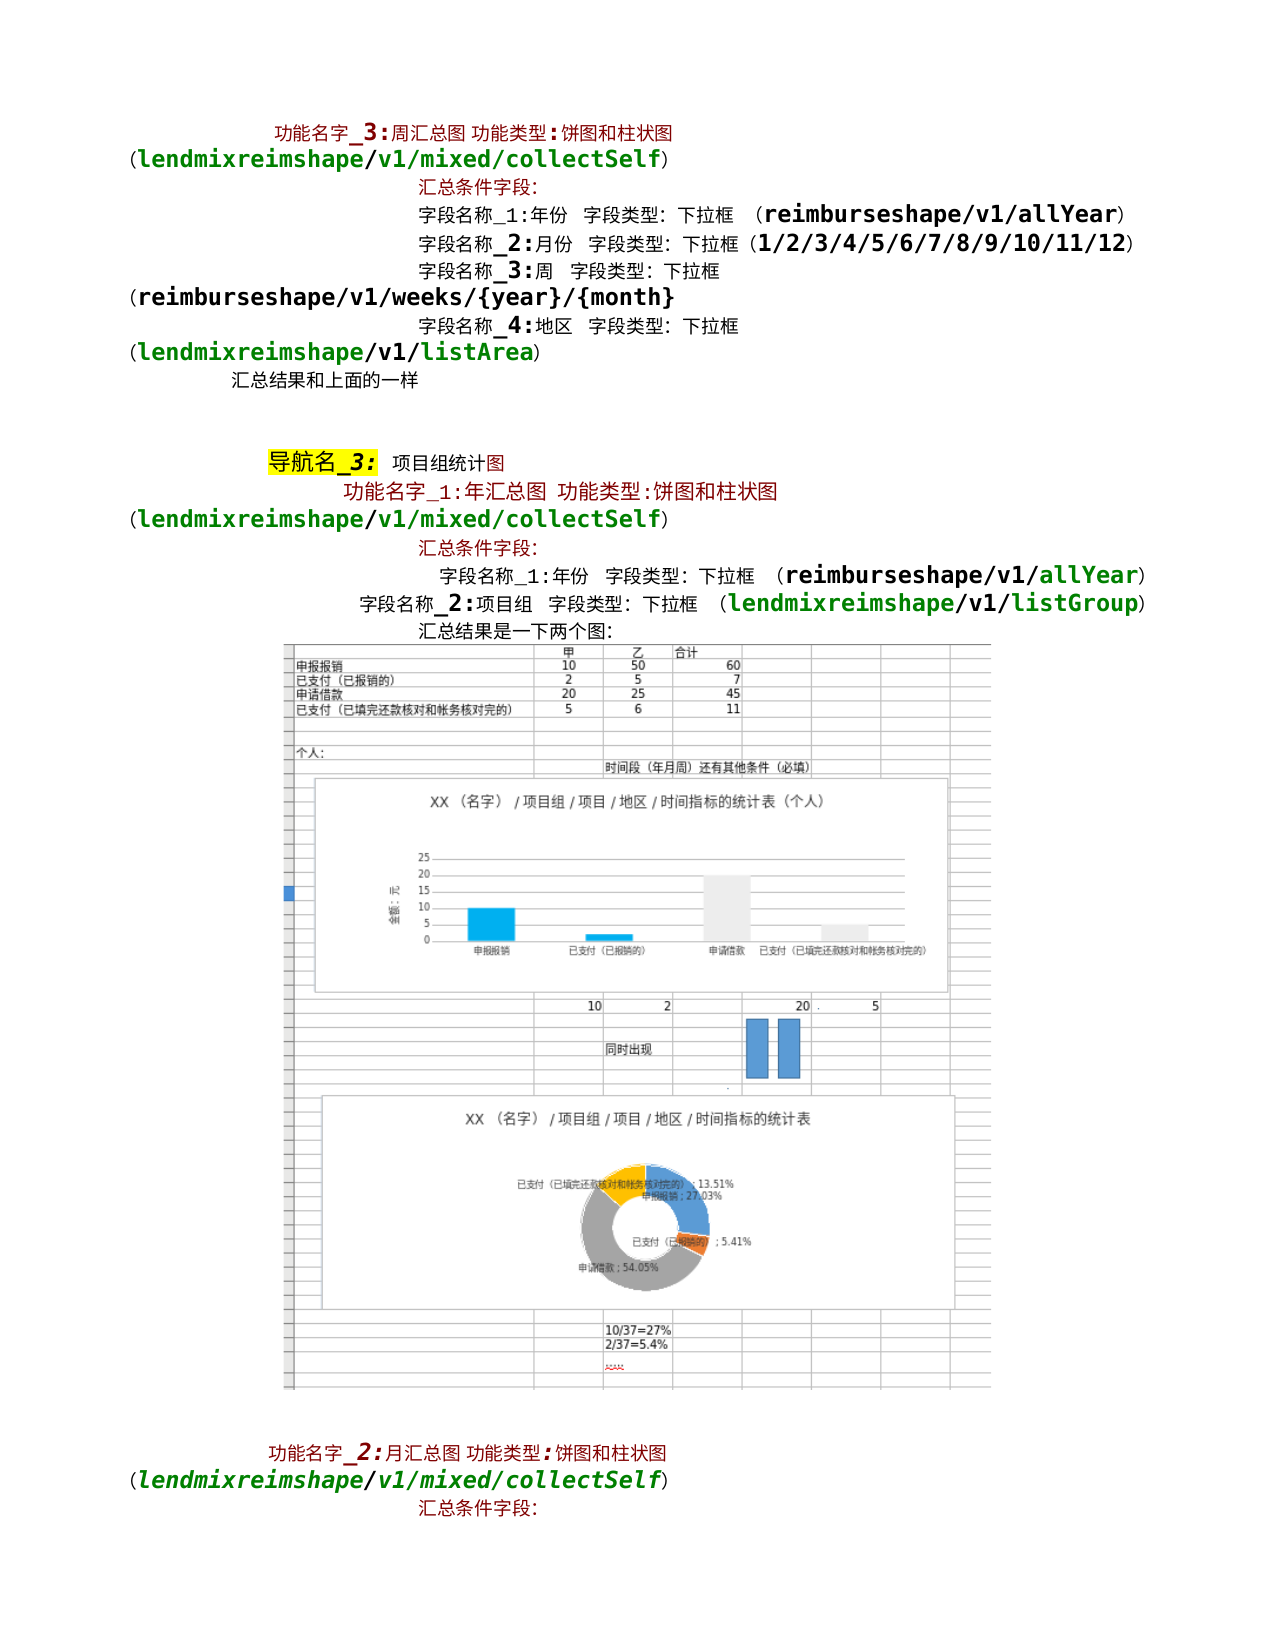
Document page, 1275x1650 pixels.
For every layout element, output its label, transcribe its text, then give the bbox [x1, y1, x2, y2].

text 汇总结果是一下两个图： [118, 617, 1157, 644]
text 汇总结果和上面的一样 [118, 366, 1157, 393]
text 字段名称_3:周 字段类型：下拉框 （reimburseshape/v1/weeks/{year}/{month} [118, 256, 1157, 311]
text 汇总条件字段： [118, 173, 1157, 201]
text 字段名称_2:项目组 字段类型：下拉框 （lendmixreimshape/v1/listGroup） [118, 589, 1157, 617]
text 汇总条件字段： [118, 533, 1157, 561]
text 字段名称_2:月份 字段类型：下拉框（1/2/3/4/5/6/7/8/9/10/11/12） [118, 229, 1157, 256]
text 字段名称_1:年份 字段类型：下拉框 （reimburseshape/v1/allYear） [118, 201, 1157, 229]
text 字段名称_1:年份 字段类型：下拉框 （reimburseshape/v1/allYear） [118, 561, 1157, 589]
text 字段名称_4:地区 字段类型：下拉框 （lendmixreimshape/v1/listArea） [118, 311, 1157, 366]
text 导航名_3: 项目组统计图 [118, 448, 1157, 476]
picture [283, 644, 992, 1390]
text 功能名字_3:周汇总图 功能类型:饼图和柱状图 （lendmixreimshape/v1/mixed/collectSelf） [118, 118, 1157, 173]
text 功能名字_2:月汇总图 功能类型:饼图和柱状图 （lendmixreimshape/v1/mixed/collectSelf） [118, 1439, 1157, 1494]
text 功能名字_1:年汇总图 功能类型:饼图和柱状图 （lendmixreimshape/v1/mixed/collectSelf） [118, 476, 1157, 533]
text 汇总条件字段： [118, 1494, 1157, 1522]
